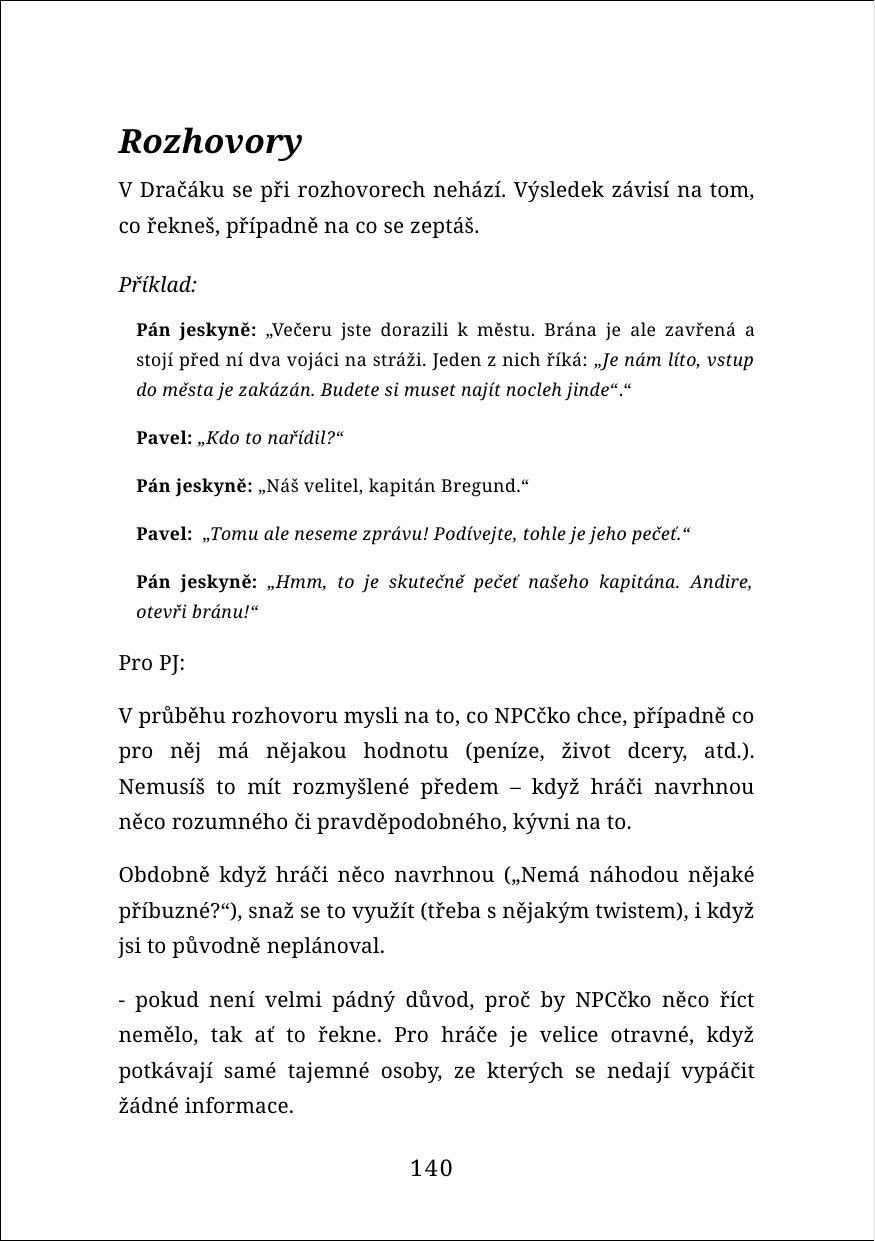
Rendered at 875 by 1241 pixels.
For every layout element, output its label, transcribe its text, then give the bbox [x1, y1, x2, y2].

text Pro PJ: [118, 648, 756, 676]
text - pokud není velmi pádný důvod, proč by NPCčko něco říct nemělo, tak ať to řekne. Pro hráče je velice otravné, když potkávají samé tajemné osoby, ze kterých se nedají vypáčit žádné informace. [118, 985, 756, 1120]
text Pán jeskyně: „Večeru jste dorazili k městu. Brána je ale zavřená a stojí před ní dva vojáci na stráži. Jeden z nich říká: „Je nám líto, vstup do města je zakázán. Budete si muset najít nocleh jinde“.“ [136, 317, 756, 402]
subtitle Rozhovory [118, 118, 756, 164]
text Pavel: „Kdo to nařídil?“ [136, 426, 756, 450]
text V Dračáku se při rozhovorech nehází. Výsledek závisí na tom, co řekneš, případně na co se zeptáš. [118, 175, 756, 239]
text Pán jeskyně: „Hmm, to je skutečně pečeť našeho kapitána. Andire, otevři bránu!“ [136, 569, 756, 624]
text Obdobně když hráči něco navrhnou („Nemá náhodou nějaké příbuzné?“), snaž se to využít (třeba s nějakým twistem), i když jsi to původně neplánoval. [118, 861, 756, 960]
text V průběhu rozhovoru mysli na to, co NPCčko chce, případně co pro něj má nějakou hodnotu (peníze, život dcery, atd.). Nemusíš to mít rozmyšlené předem – když hráči navrhnou něco rozumného či pravděpodobného, kývni na to. [118, 701, 756, 836]
text Příklad: [118, 270, 756, 298]
text Pavel: „Tomu ale neseme zprávu! Podívejte, tohle je jeho pečeť.“ [136, 522, 756, 546]
text Pán jeskyně: „Náš velitel, kapitán Bregund.“ [136, 474, 756, 498]
